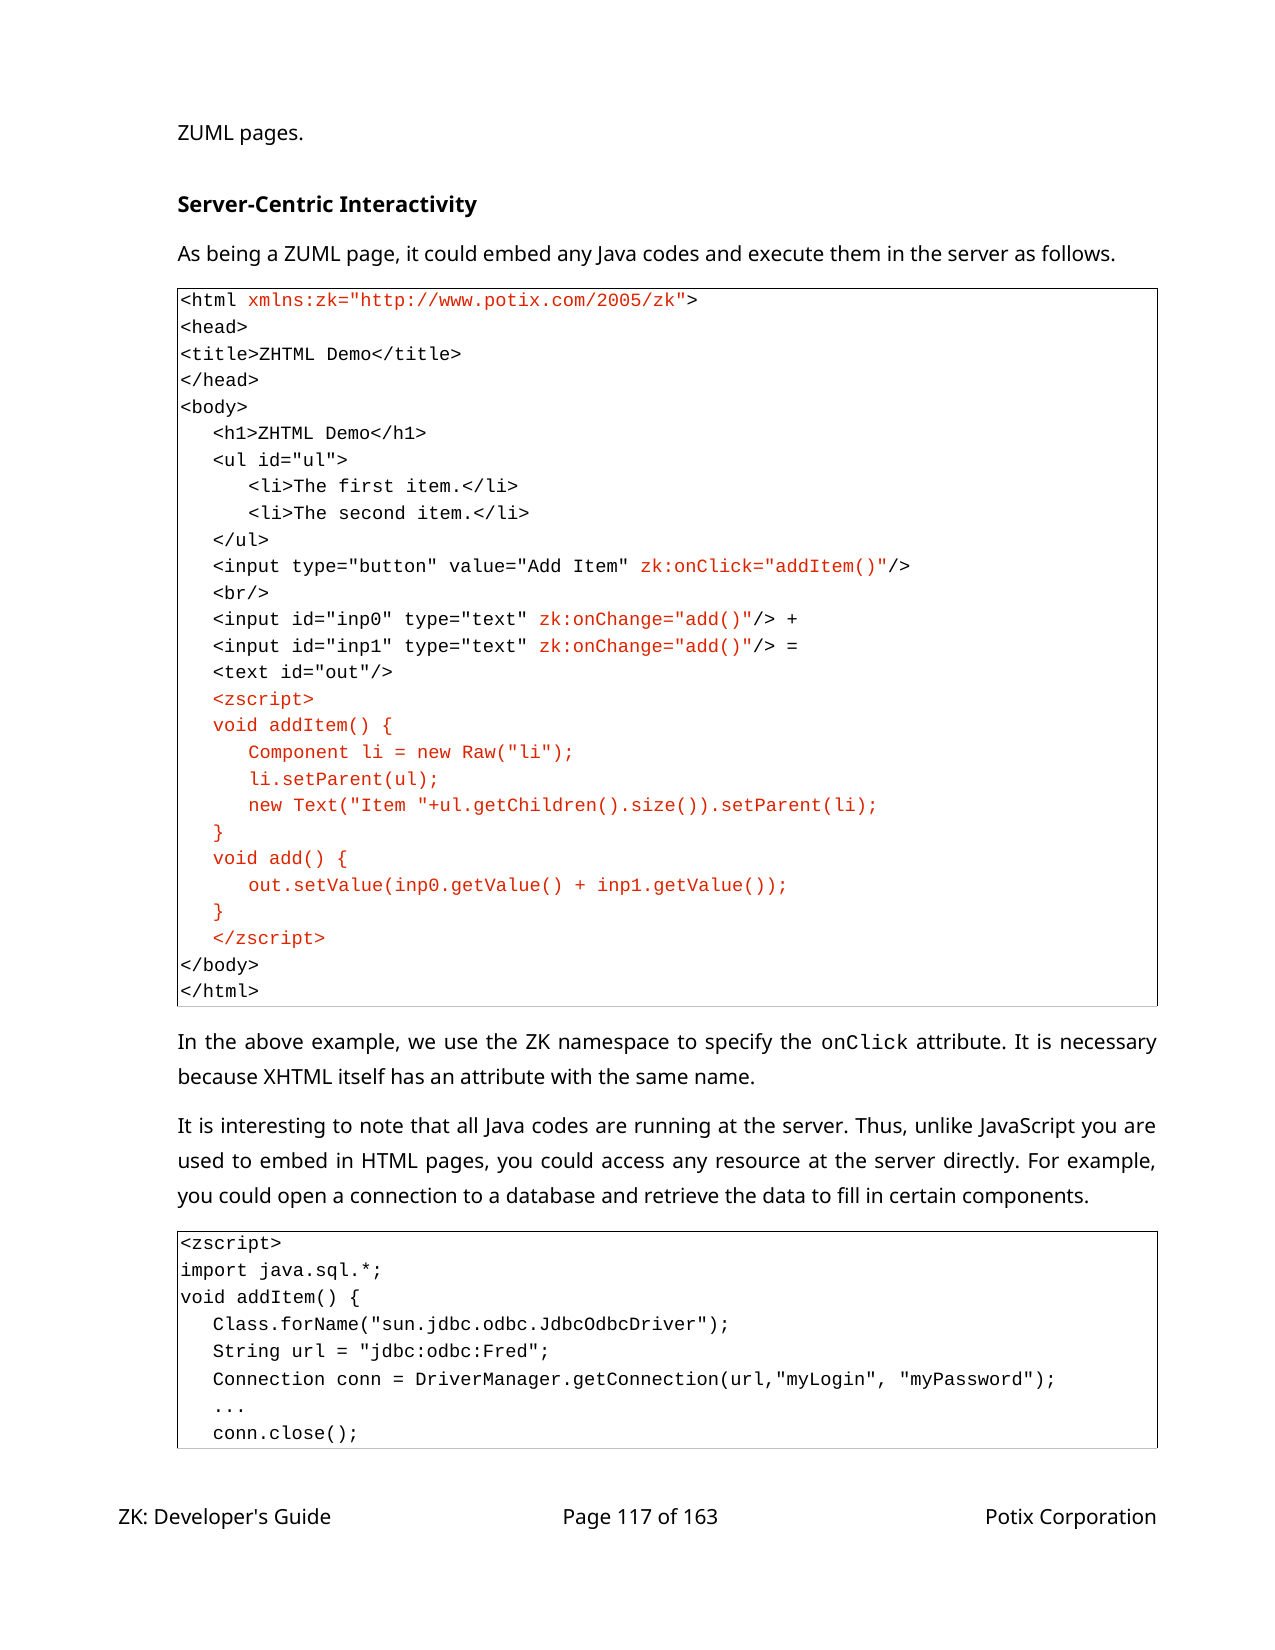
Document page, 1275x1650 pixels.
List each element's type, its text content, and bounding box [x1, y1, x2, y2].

text conn.close(); [178, 1421, 1157, 1448]
text Class.forName("sun.jdbc.odbc.JdbcOdbcDriver"); [178, 1312, 1157, 1336]
text In the above example, we use the ZK namespace to specify the onClick attribute. It is necessary because XHTML itself has an attribute with the same name. [177, 1027, 1157, 1091]
text void addItem() { [178, 1285, 1157, 1309]
text String url = "jdbc:odbc:Fred"; [178, 1339, 1157, 1363]
subtitle Server-Centric Interactivity [177, 189, 1157, 219]
text import java.sql.*; [178, 1258, 1157, 1282]
text As being a ZUML page, it could embed any Java codes and execute them in the server as follows. [177, 239, 1157, 268]
text Connection conn = DriverManager.getConnection(url,"myLogin", "myPassword"); [178, 1366, 1157, 1391]
text ZUML pages. [177, 118, 1157, 146]
text It is interesting to note that all Java codes are running at the server. Thus, unlike JavaScript you are used to embed in HTML pages, you could access any resource at the server directly. For example, you could open a connection to a database and retrieve the data to fill in certain components. [177, 1111, 1157, 1210]
text <html xmlns:zk="http://www.potix.com/2005/zk"> <head> <title>ZHTML Demo</title> </head> <body> <h1>ZHTML Demo</h1> <ul id="ul"> <li>The first item.</li> <li>The second item.</li> </ul> <input type="button" value="Add Item" zk:onClick="addItem()"/> <br/> <input id="inp0" type="text" zk:onChange="add()"/> + <input id="inp1" type="text" zk:onChange="add()"/> = <text id="out"/> <zscript> void addItem() { Component li = new Raw("li"); li.setParent(ul); new Text("Item "+ul.getChildren().size()).setParent(li); } void add() { out.setValue(inp0.getValue() + inp1.getValue()); } </zscript> </body> </html> [178, 289, 1157, 1006]
text ... [178, 1394, 1157, 1418]
text <zscript> [178, 1232, 1157, 1255]
